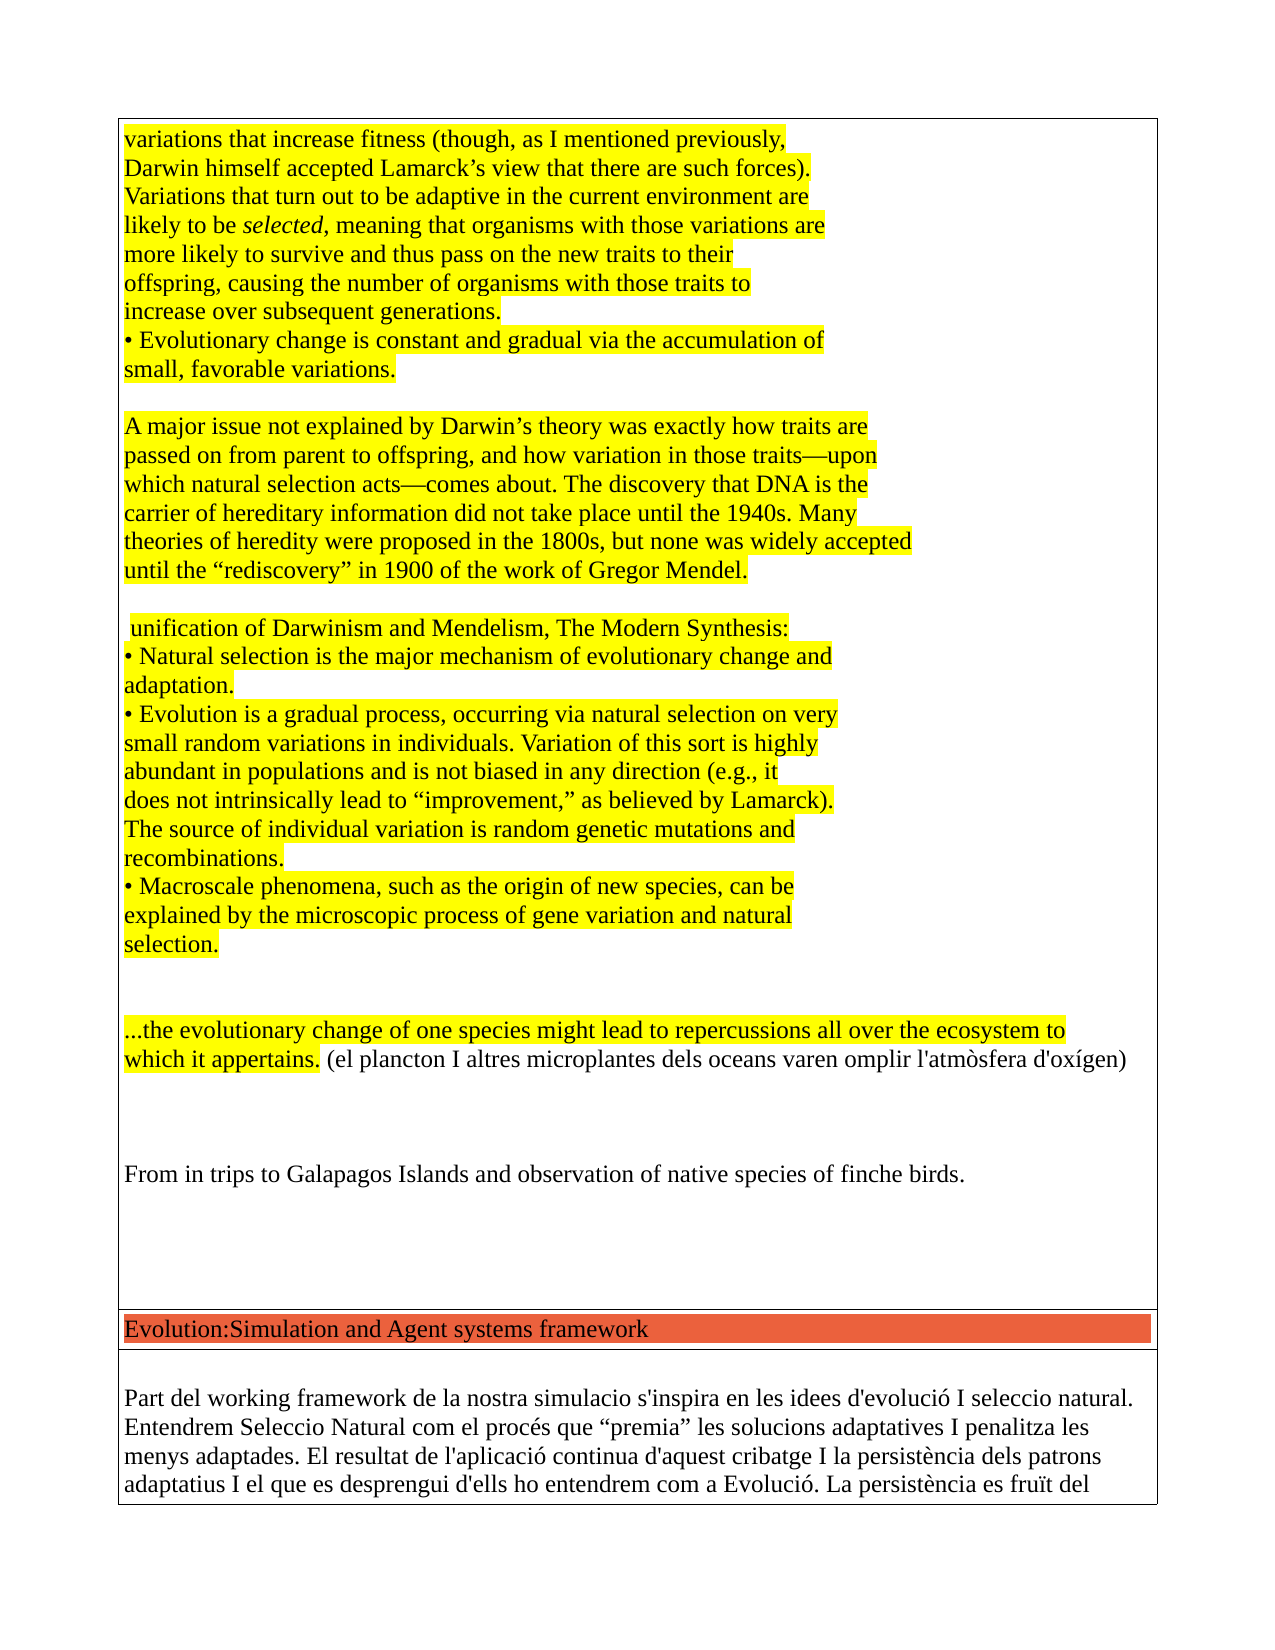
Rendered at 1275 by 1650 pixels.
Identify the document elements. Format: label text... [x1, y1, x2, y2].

table_cell Evolution:Simulation and Agent systems framework [119, 1310, 1157, 1349]
table_cell variations that increase fitness (though, as I mentioned previously, Darwin himself accepted Lamarck’s view that there are such forces). Variations that turn out to be adaptive in the current environment are likely to be selected, meaning that organisms with those variations are more likely to survive and thus pass on the new traits to their offspring, causing the number of organisms with those traits to increase over subsequent generations. • Evolutionary change is constant and gradual via the accumulation of small, favorable variations. A major issue not explained by Darwin’s theory was exactly how traits are passed on from parent to offspring, and how variation in those traits—upon which natural selection acts—comes about. The discovery that DNA is the carrier of hereditary information did not take place until the 1940s. Many theories of heredity were proposed in the 1800s, but none was widely accepted until the “rediscovery” in 1900 of the work of Gregor Mendel. unification of Darwinism and Mendelism, The Modern Synthesis: • Natural selection is the major mechanism of evolutionary change and adaptation. • Evolution is a gradual process, occurring via natural selection on very small random variations in individuals. Variation of this sort is highly abundant in populations and is not biased in any direction (e.g., it does not intrinsically lead to “improvement,” as believed by Lamarck). The source of individual variation is random genetic mutations and recombinations. • Macroscale phenomena, such as the origin of new species, can be explained by the microscopic process of gene variation and natural selection. ...the evolutionary change of one species might lead to repercussions all over the ecosystem to which it appertains. (el plancton I altres microplantes dels oceans varen omplir l'atmòsfera d'oxígen) From in trips to Galapagos Islands and observation of native species of finche birds. [119, 119, 1157, 1308]
table_cell Part del working framework de la nostra simulacio s'inspira en les idees d'evolució I seleccio natural. Entendrem Seleccio Natural com el procés que “premia” les solucions adaptatives I penalitza les menys adaptades. El resultat de l'aplicació continua d'aquest cribatge I la persistència dels patrons adaptatius I el que es desprengui d'ells ho entendrem com a Evolució. La persistència es fruït del [119, 1350, 1157, 1504]
